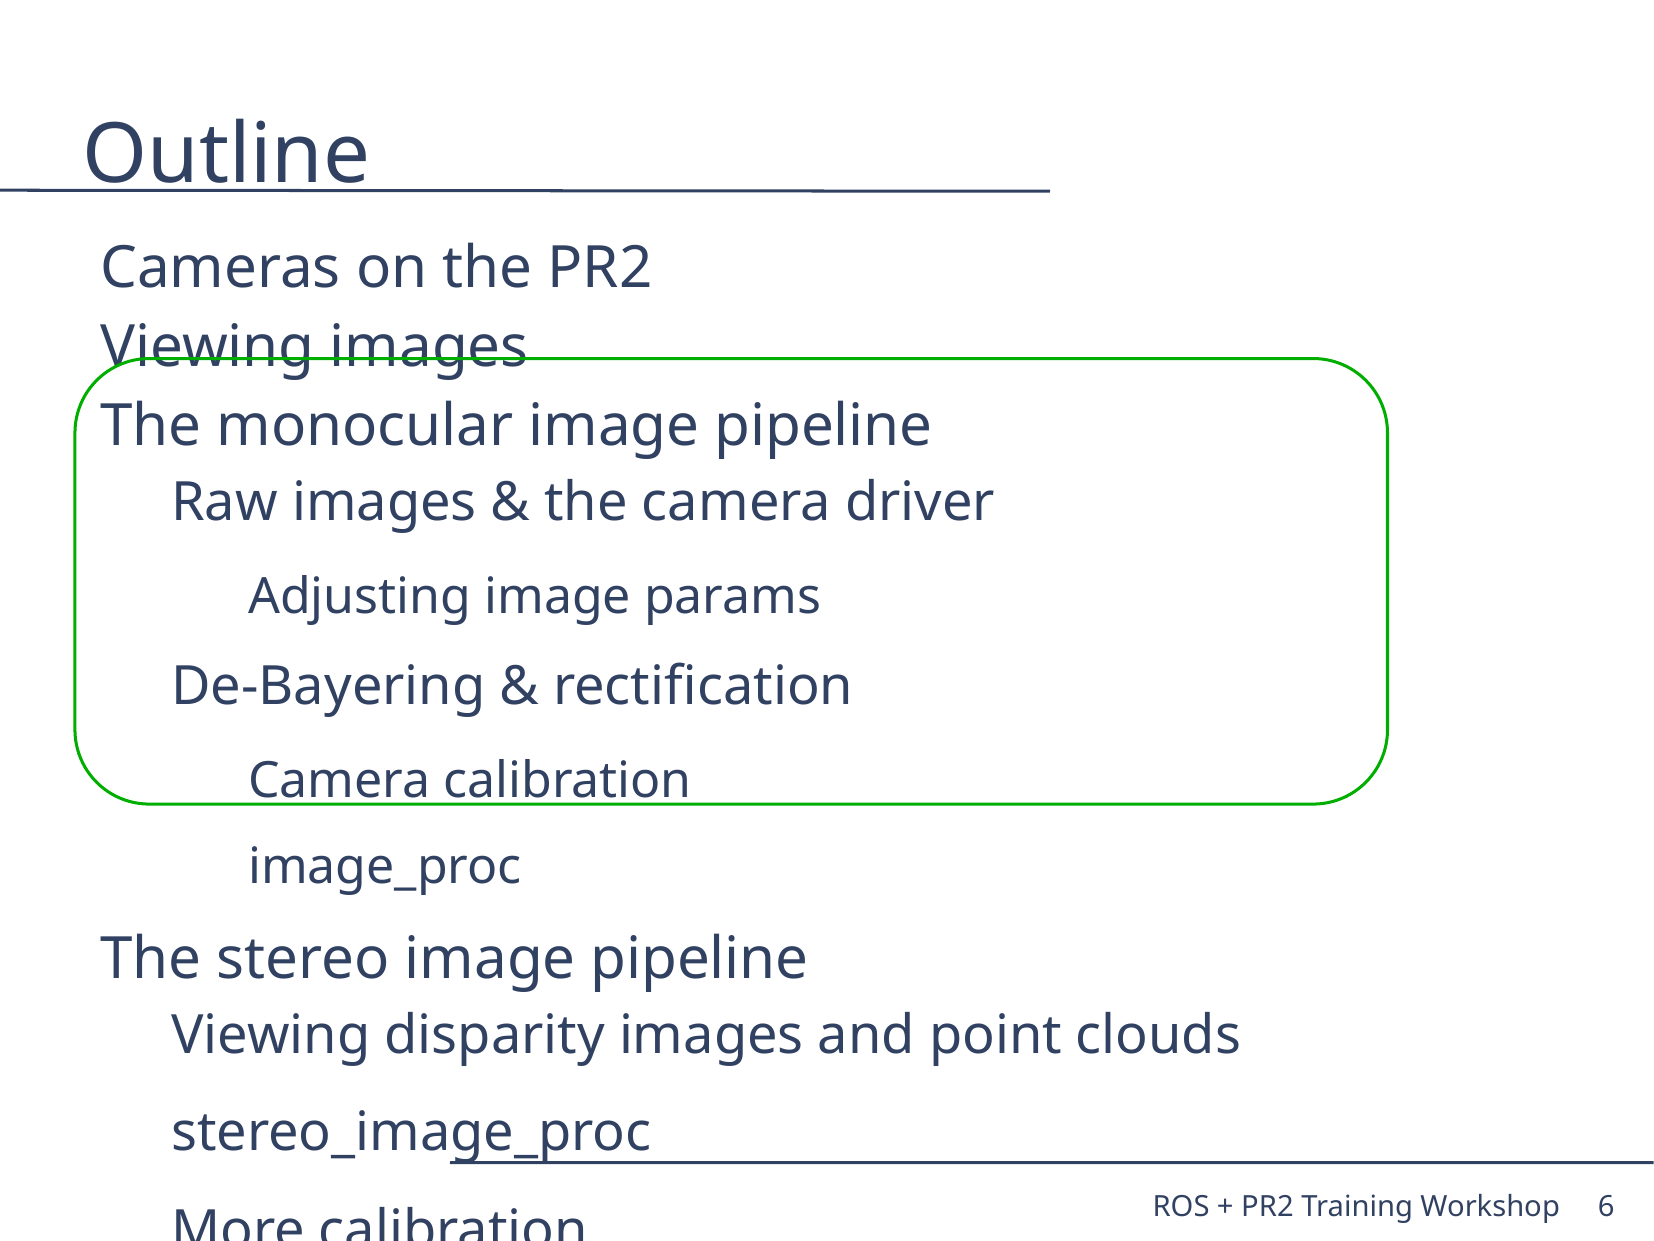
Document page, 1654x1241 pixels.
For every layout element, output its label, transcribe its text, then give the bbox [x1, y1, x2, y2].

title Outline [82, 82, 1571, 218]
list Cameras on the PR2 Viewing images The monocular image pipeline Raw images & the camera driver Adjusting image params De-Bayering & rectification Camera calibration image_proc The stereo image pipeline Viewing disparity images and point clouds stereo_image_proc More calibration [82, 225, 1571, 1163]
list Cameras on the PR2 Viewing images The monocular image pipeline Raw images & the camera driver Adjusting image params De-Bayering & rectification Camera calibration image_proc The stereo image pipeline Viewing disparity images and point clouds stereo_image_proc More calibration [82, 361, 1385, 802]
